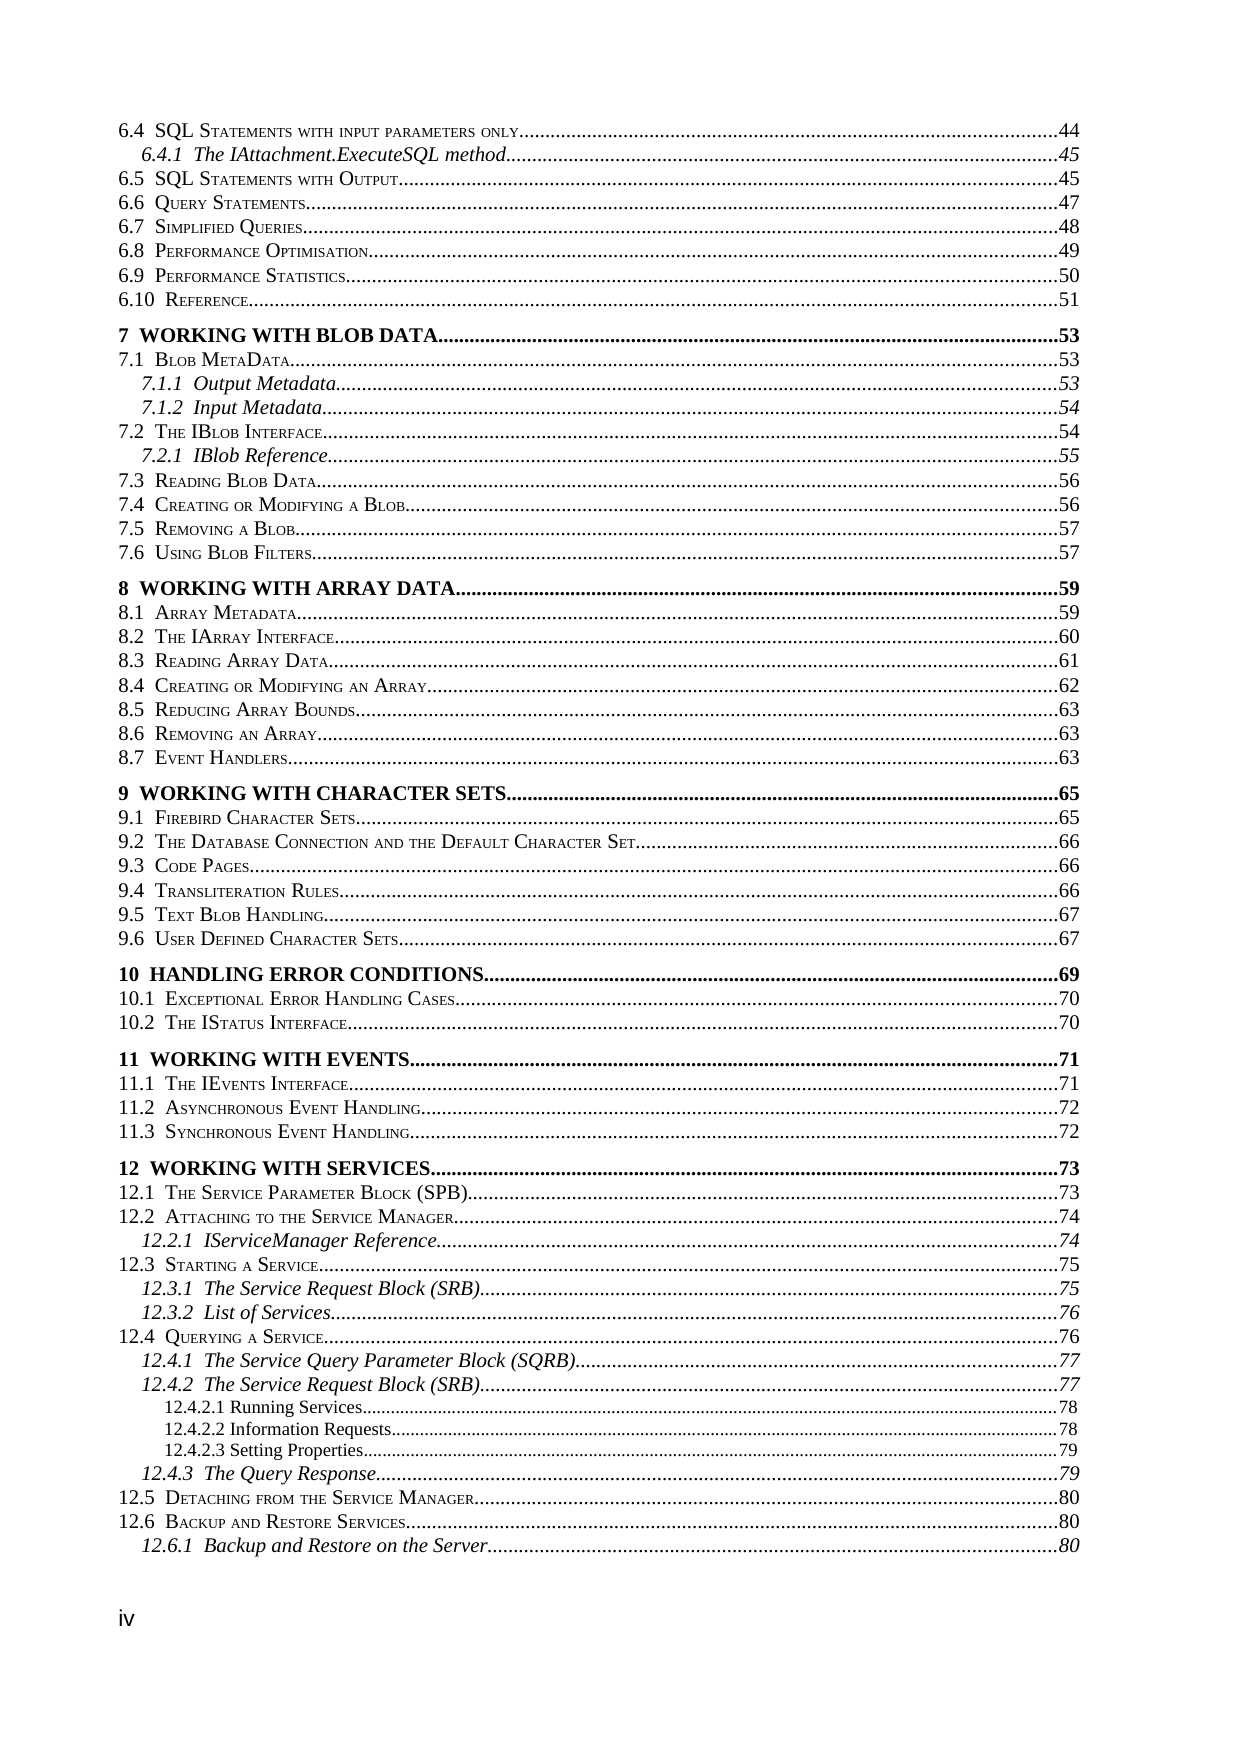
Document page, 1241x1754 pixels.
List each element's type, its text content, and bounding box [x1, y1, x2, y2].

text 7.4 Creating or Modifying a Blob 56 [118, 492, 1122, 516]
text 7.5 Removing a Blob 57 [118, 516, 1122, 540]
text 12.5 Detaching from the Service Manager 80 [118, 1485, 1122, 1509]
text 12 Working with Services 73 [118, 1156, 1122, 1180]
text 12.4.2.2 Information Requests 78 [164, 1418, 1122, 1439]
text 6.9 Performance Statistics 50 [118, 262, 1122, 287]
text 7.2.1 IBlob Reference 55 [141, 443, 1122, 467]
text 8.1 Array Metadata 59 [118, 600, 1122, 624]
text 6.4 SQL Statements with input parameters only 44 [118, 118, 1122, 142]
text 12.2.1 IServiceManager Reference 74 [141, 1228, 1122, 1252]
text 9.4 Transliteration Rules 66 [118, 877, 1122, 902]
text 12.4 Querying a Service 76 [118, 1324, 1122, 1348]
text 12.2 Attaching to the Service Manager 74 [118, 1204, 1122, 1228]
text 9.5 Text Blob Handling 67 [118, 902, 1122, 926]
text 12.4.2.1 Running Services 78 [164, 1396, 1122, 1418]
text 11.2 Asynchronous Event Handling 72 [118, 1095, 1122, 1119]
text 8.5 Reducing Array Bounds 63 [118, 697, 1122, 721]
text 7.3 Reading Blob Data 56 [118, 467, 1122, 492]
text 6.10 Reference 51 [118, 287, 1122, 311]
text 7.1 Blob MetaData 53 [118, 347, 1122, 371]
text 8.4 Creating or Modifying an Array 62 [118, 672, 1122, 697]
text 10.1 Exceptional Error Handling Cases 70 [118, 986, 1122, 1010]
text 11 Working with Events 71 [118, 1047, 1122, 1071]
text 9.2 The Database Connection and the Default Character Set 66 [118, 829, 1122, 853]
text 7.6 Using Blob Filters 57 [118, 540, 1122, 564]
text 8.7 Event Handlers 63 [118, 745, 1122, 769]
text 12.6 Backup and Restore Services 80 [118, 1509, 1122, 1533]
text 12.1 The Service Parameter Block (SPB) 73 [118, 1180, 1122, 1204]
text 12.4.1 The Service Query Parameter Block (SQRB) 77 [141, 1348, 1122, 1372]
text 7.1.2 Input Metadata 54 [141, 395, 1122, 419]
text 6.6 Query Statements 47 [118, 190, 1122, 214]
text 12.3.1 The Service Request Block (SRB) 75 [141, 1276, 1122, 1300]
text 12.4.2.3 Setting Properties 79 [164, 1439, 1122, 1461]
text 11.1 The IEvents Interface 71 [118, 1071, 1122, 1095]
text 8.6 Removing an Array 63 [118, 721, 1122, 745]
text 9 Working with Character Sets 65 [118, 781, 1122, 805]
text 6.7 Simplified Queries 48 [118, 214, 1122, 238]
text 6.8 Performance Optimisation 49 [118, 238, 1122, 262]
text 6.5 SQL Statements with Output 45 [118, 166, 1122, 190]
text 12.4.3 The Query Response 79 [141, 1461, 1122, 1485]
text 12.6.1 Backup and Restore on the Server 80 [141, 1533, 1122, 1557]
text 7.2 The IBlob Interface 54 [118, 419, 1122, 443]
text 12.3.2 List of Services 76 [141, 1300, 1122, 1324]
text 10 Handling Error Conditions 69 [118, 962, 1122, 986]
text 7.1.1 Output Metadata 53 [141, 371, 1122, 395]
text 8 Working with Array Data 59 [118, 576, 1122, 600]
text 12.4.2 The Service Request Block (SRB) 77 [141, 1372, 1122, 1396]
text 10.2 The IStatus Interface 70 [118, 1010, 1122, 1034]
text 8.2 The IArray Interface 60 [118, 624, 1122, 648]
text 11.3 Synchronous Event Handling 72 [118, 1119, 1122, 1143]
text 9.6 User Defined Character Sets 67 [118, 926, 1122, 950]
text 9.1 Firebird Character Sets 65 [118, 805, 1122, 829]
text 7 Working with Blob Data 53 [118, 323, 1122, 347]
text 12.3 Starting a Service 75 [118, 1252, 1122, 1276]
text 6.4.1 The IAttachment.ExecuteSQL method 45 [141, 142, 1122, 166]
text 9.3 Code Pages 66 [118, 853, 1122, 877]
text 8.3 Reading Array Data 61 [118, 648, 1122, 672]
